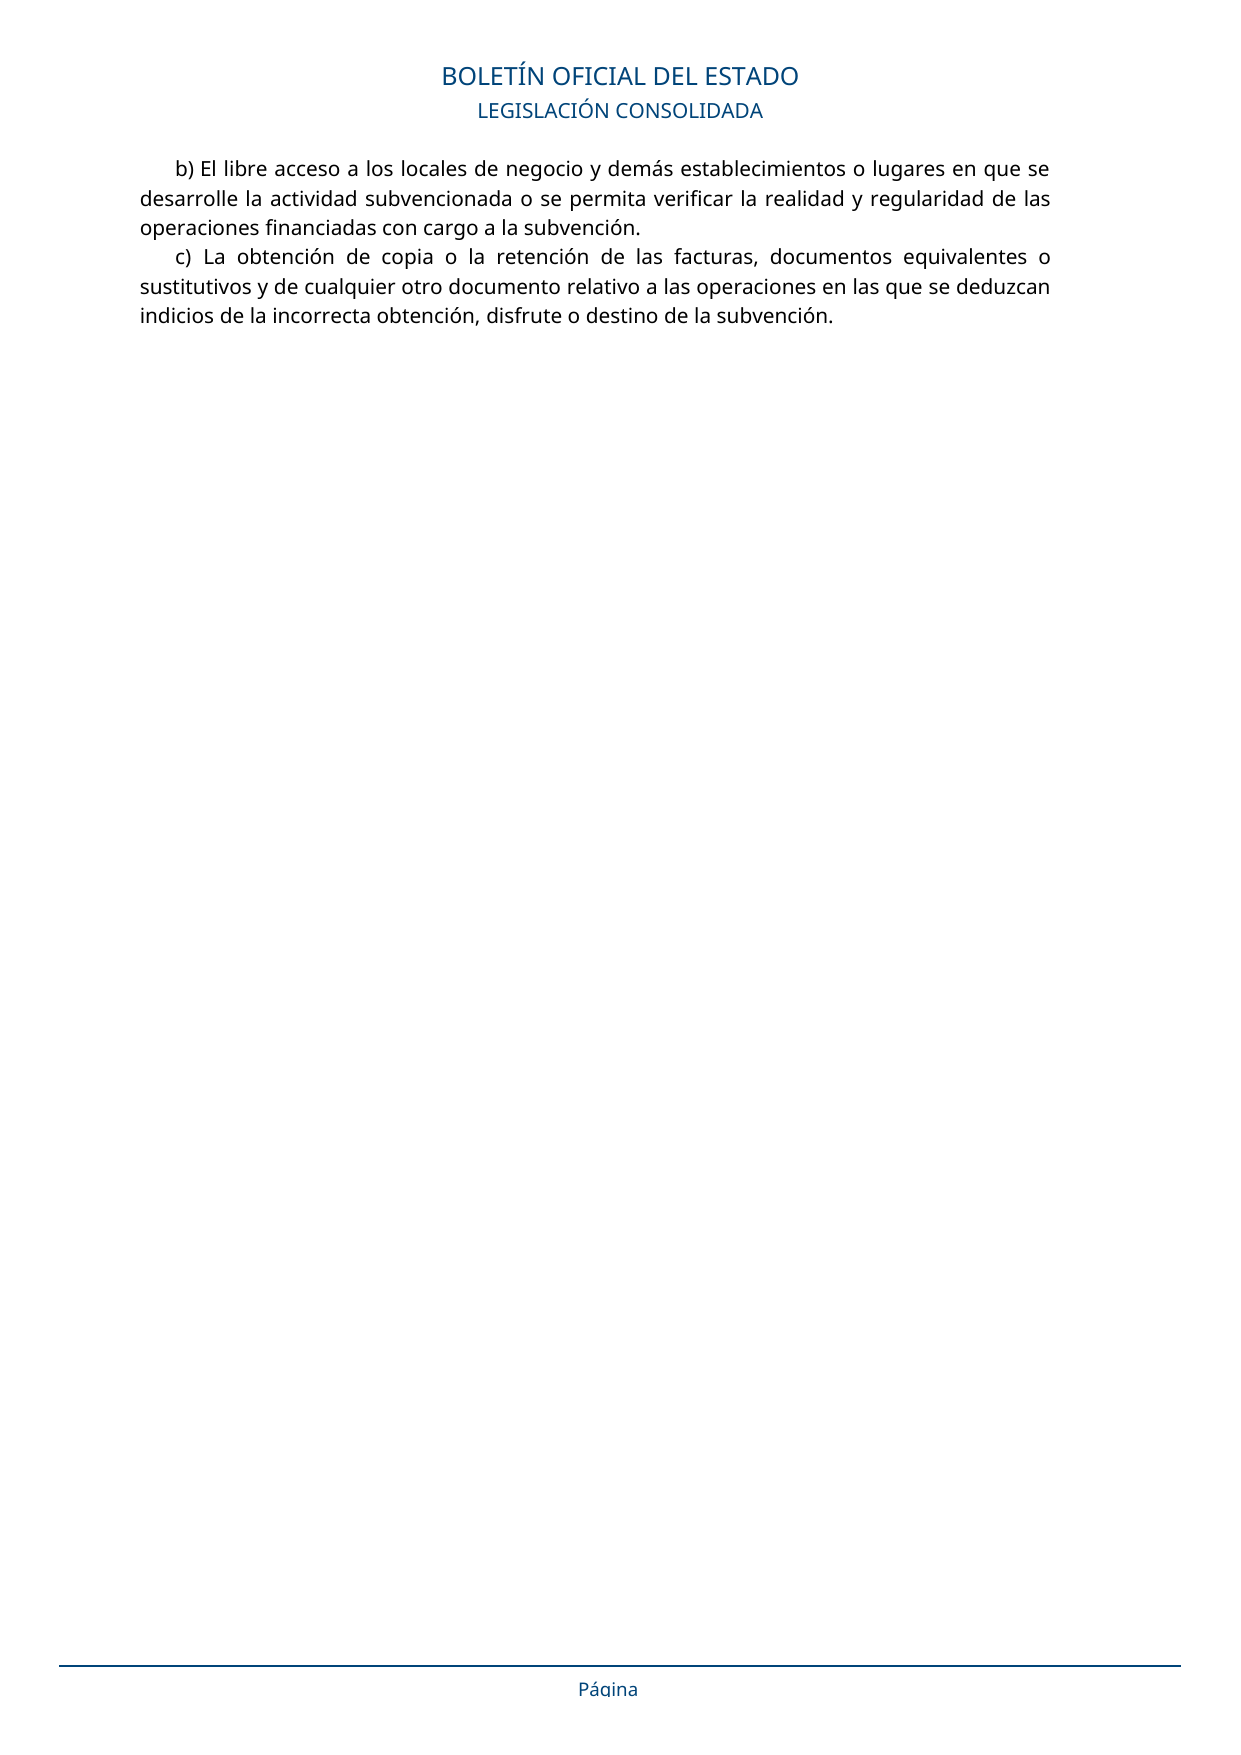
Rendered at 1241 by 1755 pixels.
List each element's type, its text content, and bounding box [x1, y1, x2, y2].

list El libre acceso a los locales de negocio y demás establecimientos o lugares en que se desarrolle la actividad subvencionada o se permita verificar la realidad y regularidad de las operaciones financiadas con cargo a la subvención. [139, 154, 1052, 241]
list La obtención de copia o la retención de las facturas, documentos equivalentes o sustitutivos y de cualquier otro documento relativo a las operaciones en las que se deduzcan indicios de la incorrecta obtención, disfrute o destino de la subvención. [139, 242, 1052, 329]
